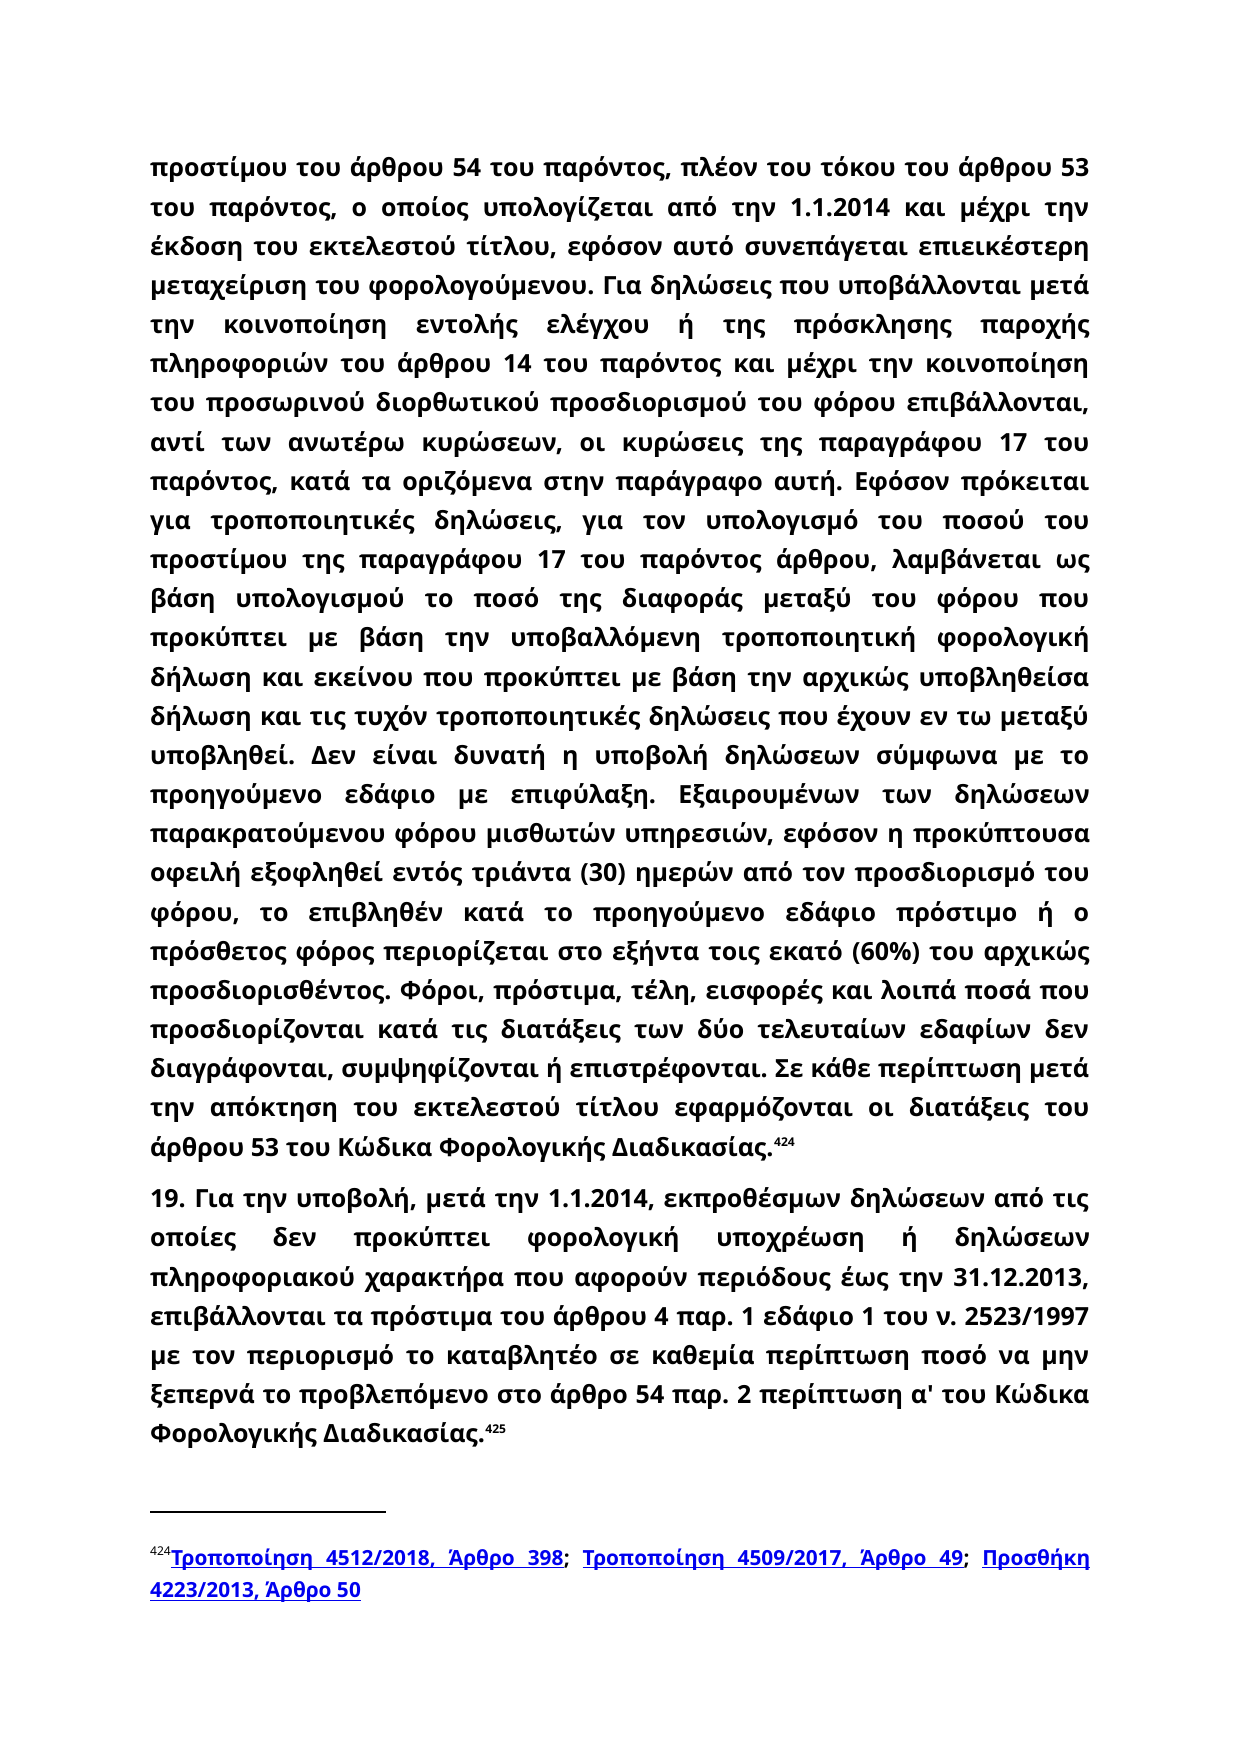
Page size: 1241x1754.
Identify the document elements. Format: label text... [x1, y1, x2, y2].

text 19. Για την υποβολή, μετά την 1.1.2014, εκπροθέσμων δηλώσεων από τις οποίες δεν προκύπτει φορολογική υποχρέωση ή δηλώσεων πληροφοριακού χαρακτήρα που αφορούν περιόδους έως την 31.12.2013, επιβάλλονται τα πρόστιμα του άρθρου 4 παρ. 1 εδάφιο 1 του ν. 2523/1997 με τον περιορισμό το καταβλητέο σε καθεμία περίπτωση ποσό να μην ξεπερνά το προβλεπόμενο στο άρθρο 54 παρ. 2 περίπτωση α' του Κώδικα Φορολογικής Διαδικασίας. [150, 1181, 1090, 1450]
text προστίμου του άρθρου 54 του παρόντος, πλέον του τόκου του άρθρου 53 του παρόντος, ο οποίος υπολογίζεται από την 1.1.2014 και μέχρι την έκδοση του εκτελεστού τίτλου, εφόσον αυτό συνεπάγεται επιεικέστερη μεταχείριση του φορολογούμενου. Για δηλώσεις που υποβάλλονται μετά την κοινοποίηση εντολής ελέγχου ή της πρόσκλησης παροχής πληροφοριών του άρθρου 14 του παρόντος και μέχρι την κοινοποίηση του προσωρινού διορθωτικού προσδιορισμού του φόρου επιβάλλονται, αντί των ανωτέρω κυρώσεων, οι κυρώσεις της παραγράφου 17 του παρόντος, κατά τα οριζόμενα στην παράγραφο αυτή. Εφόσον πρόκειται για τροποποιητικές δηλώσεις, για τον υπολογισμό του ποσού του προστίμου της παραγράφου 17 του παρόντος άρθρου, λαμβάνεται ως βάση υπολογισμού το ποσό της διαφοράς μεταξύ του φόρου που προκύπτει με βάση την υποβαλλόμενη τροποποιητική φορολογική δήλωση και εκείνου που προκύπτει με βάση την αρχικώς υποβληθείσα δήλωση και τις τυχόν τροποποιητικές δηλώσεις που έχουν εν τω μεταξύ υποβληθεί. Δεν είναι δυνατή η υποβολή δηλώσεων σύμφωνα με το προηγούμενο εδάφιο με επιφύλαξη. Εξαιρουμένων των δηλώσεων παρακρατούμενου φόρου μισθωτών υπηρεσιών, εφόσον η προκύπτουσα οφειλή εξοφληθεί εντός τριάντα (30) ημερών από τον προσδιορισμό του φόρου, το επιβληθέν κατά το προηγούμενο εδάφιο πρόστιμο ή ο πρόσθετος φόρος περιορίζεται στο εξήντα τοις εκατό (60%) του αρχικώς προσδιορισθέντος. Φόροι, πρόστιμα, τέλη, εισφορές και λοιπά ποσά που προσδιορίζονται κατά τις διατάξεις των δύο τελευταίων εδαφίων δεν διαγράφονται, συμψηφίζονται ή επιστρέφονται. Σε κάθε περίπτωση μετά την απόκτηση του εκτελεστού τίτλου εφαρμόζονται οι διατάξεις του άρθρου 53 του Κώδικα Φορολογικής Διαδικασίας. [150, 150, 1090, 1163]
text Τροποποίηση 4512/2018, Άρθρο 398; Τροποποίηση 4509/2017, Άρθρο 49; Προσθήκη 4223/2013, Άρθρο 50 [150, 1543, 1090, 1604]
